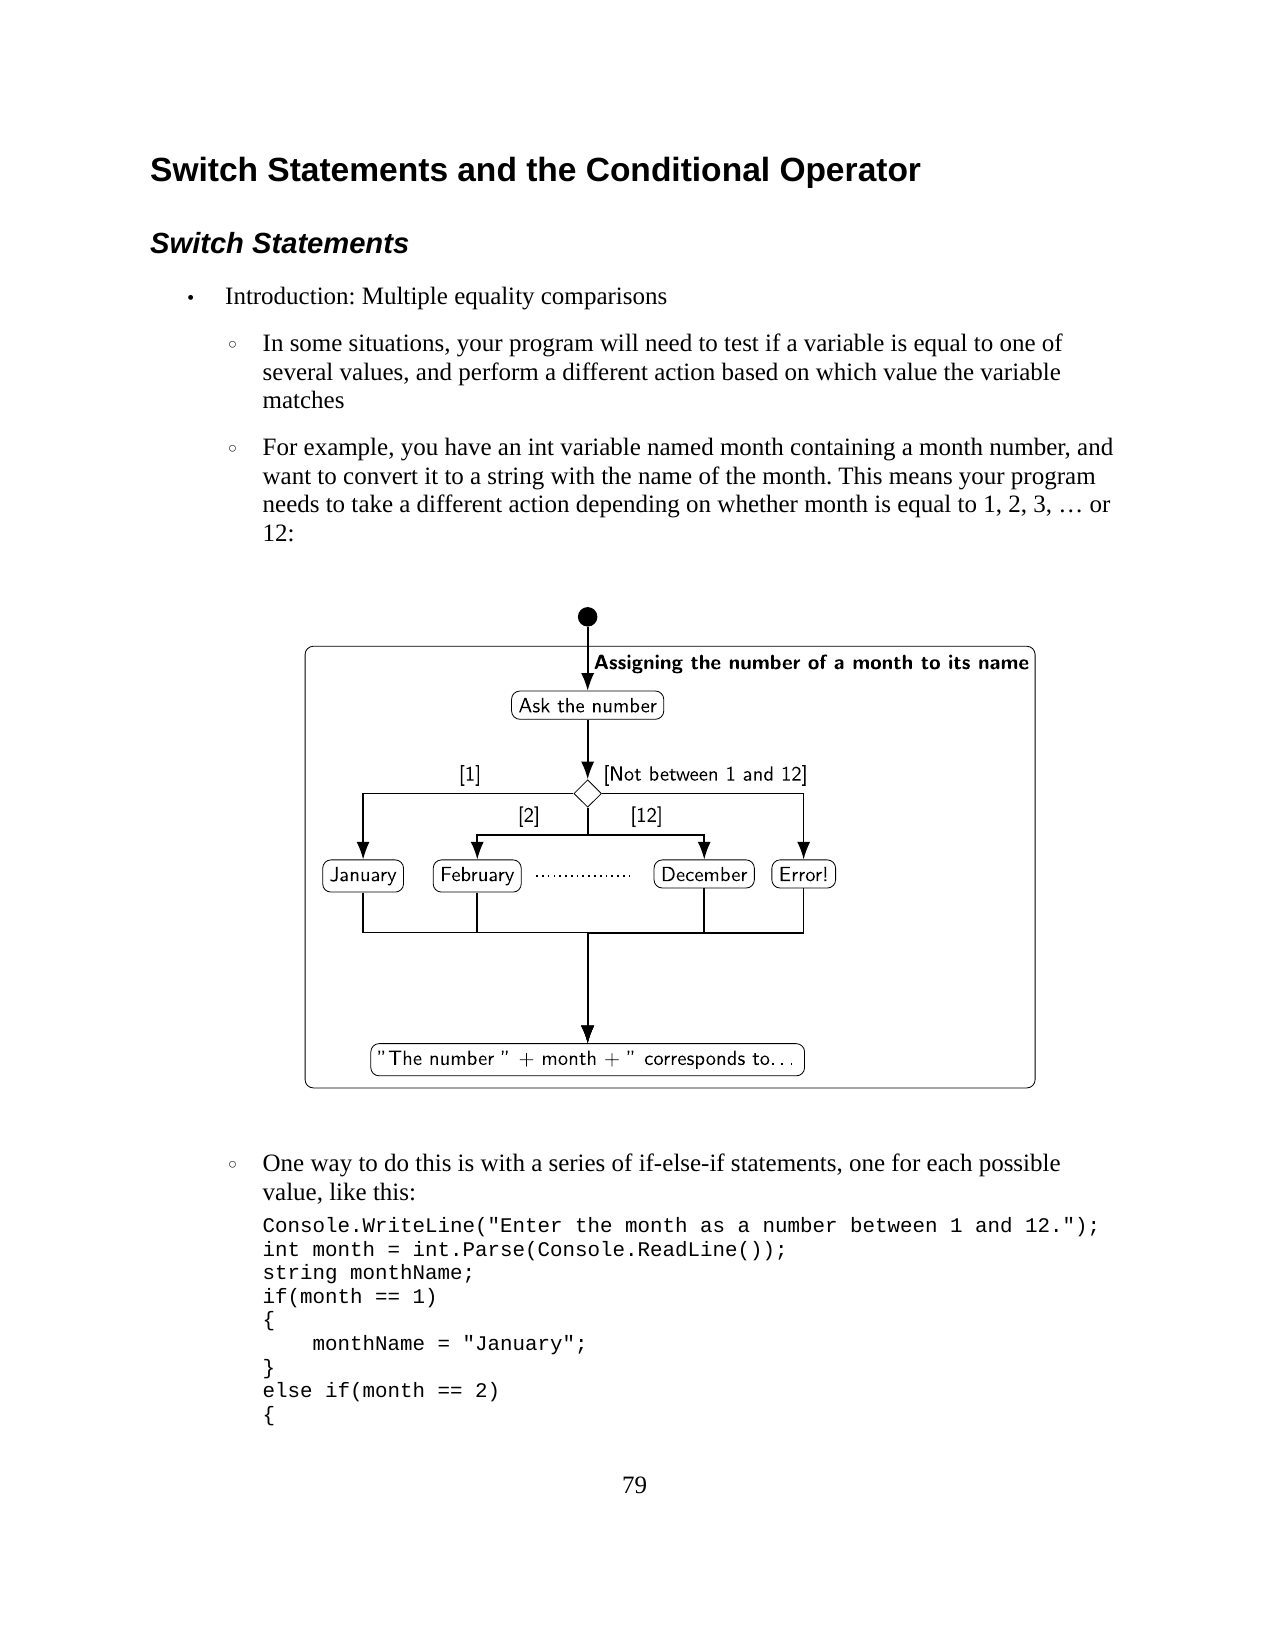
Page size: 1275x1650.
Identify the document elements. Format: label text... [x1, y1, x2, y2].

subtitle Switch Statements and the Conditional Operator [150, 150, 1125, 189]
list Console.WriteLine("Enter the month as a number between 1 and 12."); [225, 1215, 1125, 1238]
list if(month == 1) [225, 1286, 1125, 1309]
list string monthName; [225, 1262, 1125, 1286]
list In some situations, your program will need to test if a variable is equal to one of several values, and perform a different action based on which value the variable matches [225, 328, 1125, 414]
list else if(month == 2) [225, 1380, 1125, 1404]
list monthName = "January"; [225, 1333, 1125, 1357]
subtitle Switch Statements [150, 226, 1125, 260]
list { [225, 1309, 1125, 1333]
list One way to do this is with a series of if-else-if statements, one for each possible value, like this: [225, 1148, 1125, 1206]
list } [225, 1357, 1125, 1380]
list Introduction: Multiple equality comparisons [187, 281, 1125, 310]
list int month = int.Parse(Console.ReadLine()); [225, 1238, 1125, 1262]
list For example, you have an int variable named month containing a month number, and want to convert it to a string with the name of the month. This means your program needs to take a different action depending on whether month is equal to 1, 2, 3, … or 12: [225, 432, 1125, 547]
list { [225, 1404, 1125, 1428]
